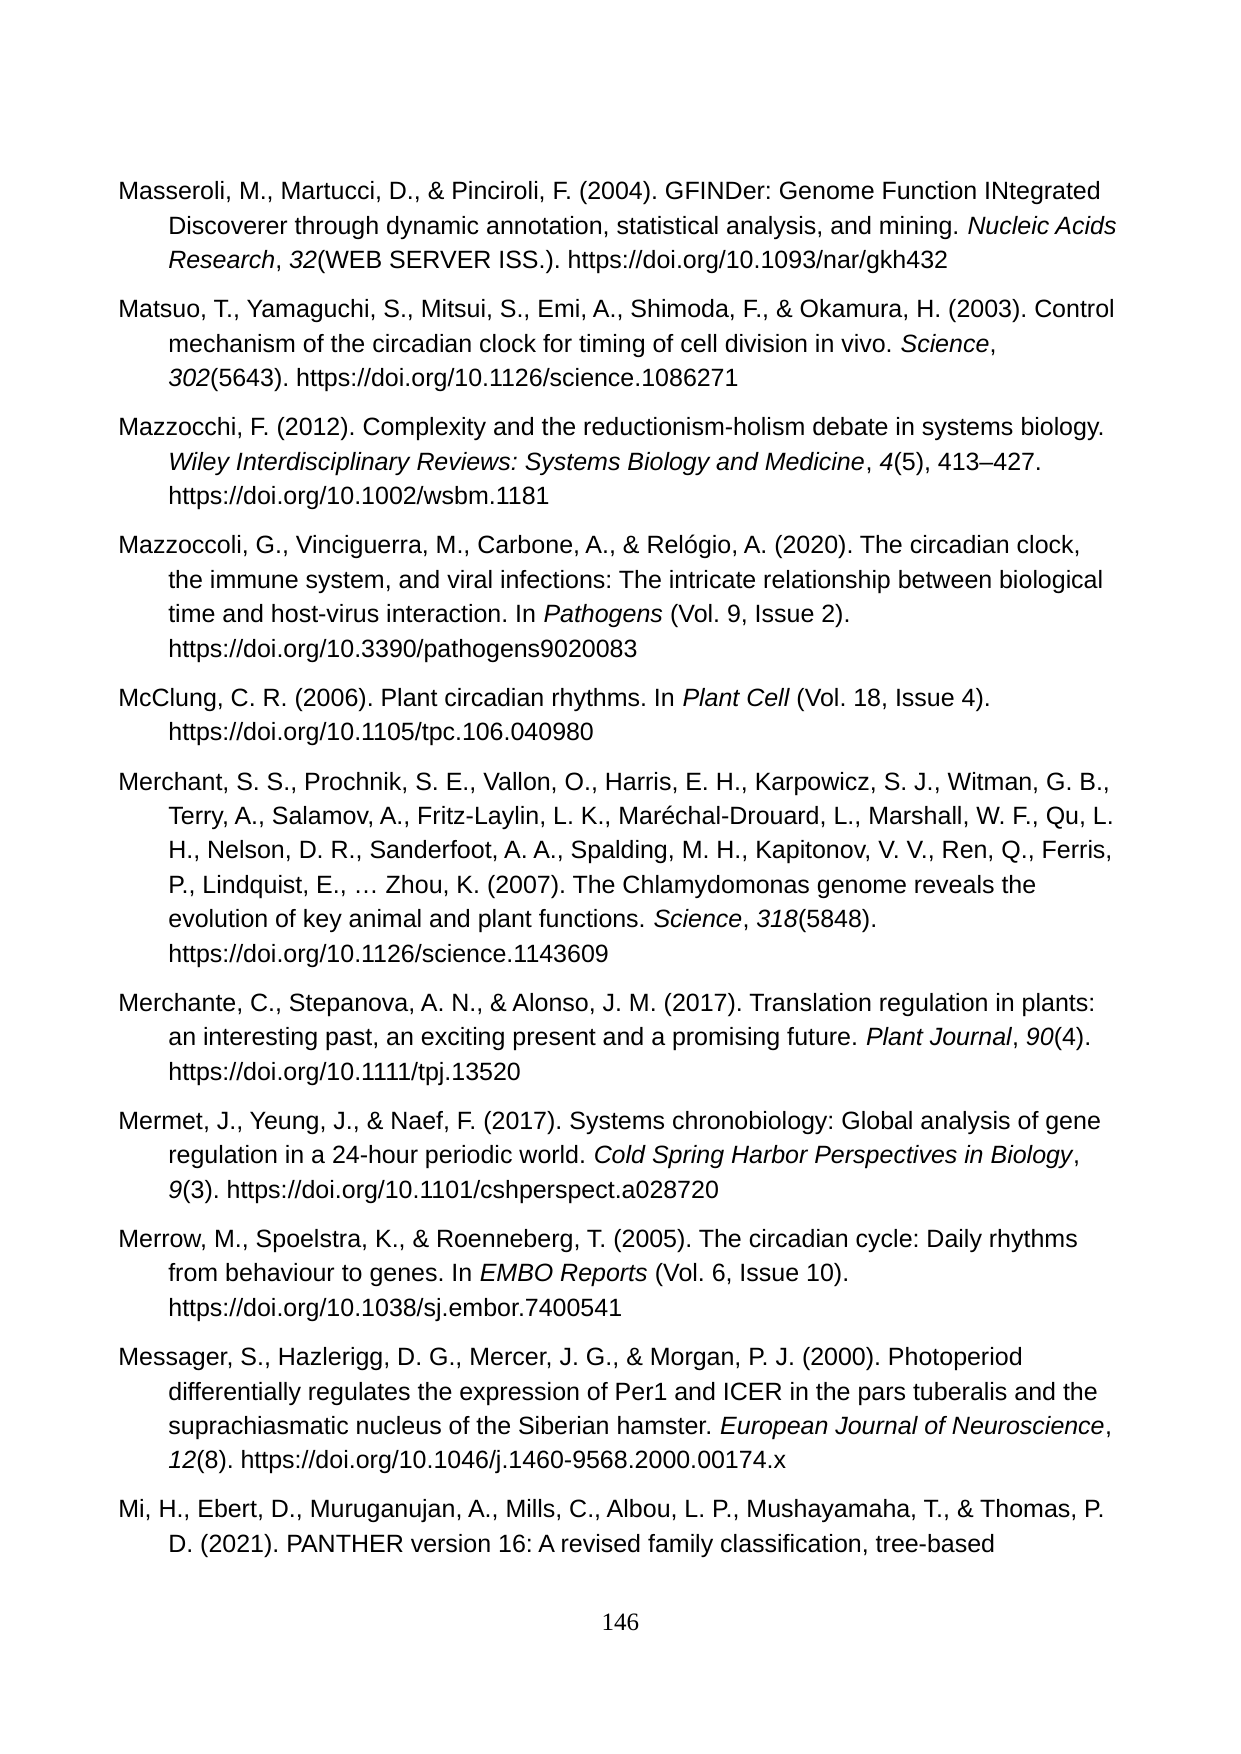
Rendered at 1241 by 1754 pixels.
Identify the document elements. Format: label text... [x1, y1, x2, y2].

text Merrow, M., Spoelstra, K., & Roenneberg, T. (2005). The circadian cycle: Daily rhythms from behaviour to genes. In EMBO Reports (Vol. 6, Issue 10). https://doi.org/10.1038/sj.embor.7400541 [118, 1224, 1122, 1322]
text Mi, H., Ebert, D., Muruganujan, A., Mills, C., Albou, L. P., Mushayamaha, T., & Thomas, P. D. (2021). PANTHER version 16: A revised family classification, tree-based [118, 1494, 1122, 1558]
text Merchante, C., Stepanova, A. N., & Alonso, J. M. (2017). Translation regulation in plants: an interesting past, an exciting present and a promising future. Plant Journal, 90(4). https://doi.org/10.1111/tpj.13520 [118, 988, 1122, 1086]
text Mazzocchi, F. (2012). Complexity and the reductionism-holism debate in systems biology. Wiley Interdisciplinary Reviews: Systems Biology and Medicine, 4(5), 413–427. https://doi.org/10.1002/wsbm.1181 [118, 412, 1122, 510]
text Matsuo, T., Yamaguchi, S., Mitsui, S., Emi, A., Shimoda, F., & Okamura, H. (2003). Control mechanism of the circadian clock for timing of cell division in vivo. Science, 302(5643). https://doi.org/10.1126/science.1086271 [118, 294, 1122, 392]
text Mazzoccoli, G., Vinciguerra, M., Carbone, A., & Relógio, A. (2020). The circadian clock, the immune system, and viral infections: The intricate relationship between biological time and host-virus interaction. In Pathogens (Vol. 9, Issue 2). https://doi.org/10.3390/pathogens9020083 [118, 530, 1122, 663]
text Mermet, J., Yeung, J., & Naef, F. (2017). Systems chronobiology: Global analysis of gene regulation in a 24-hour periodic world. Cold Spring Harbor Perspectives in Biology, 9(3). https://doi.org/10.1101/cshperspect.a028720 [118, 1106, 1122, 1204]
text Merchant, S. S., Prochnik, S. E., Vallon, O., Harris, E. H., Karpowicz, S. J., Witman, G. B., Terry, A., Salamov, A., Fritz-Laylin, L. K., Maréchal-Drouard, L., Marshall, W. F., Qu, L. H., Nelson, D. R., Sanderfoot, A. A., Spalding, M. H., Kapitonov, V. V., Ren, Q., Ferris, P., Lindquist, E., … Zhou, K. (2007). The Chlamydomonas genome reveals the evolution of key animal and plant functions. Science, 318(5848). https://doi.org/10.1126/science.1143609 [118, 766, 1122, 968]
text McClung, C. R. (2006). Plant circadian rhythms. In Plant Cell (Vol. 18, Issue 4). https://doi.org/10.1105/tpc.106.040980 [118, 683, 1122, 746]
text Masseroli, M., Martucci, D., & Pinciroli, F. (2004). GFINDer: Genome Function INtegrated Discoverer through dynamic annotation, statistical analysis, and mining. Nucleic Acids Research, 32(WEB SERVER ISS.). https://doi.org/10.1093/nar/gkh432 [118, 176, 1122, 274]
text Messager, S., Hazlerigg, D. G., Mercer, J. G., & Morgan, P. J. (2000). Photoperiod differentially regulates the expression of Per1 and ICER in the pars tuberalis and the suprachiasmatic nucleus of the Siberian hamster. European Journal of Neuroscience, 12(8). https://doi.org/10.1046/j.1460-9568.2000.00174.x [118, 1342, 1122, 1474]
